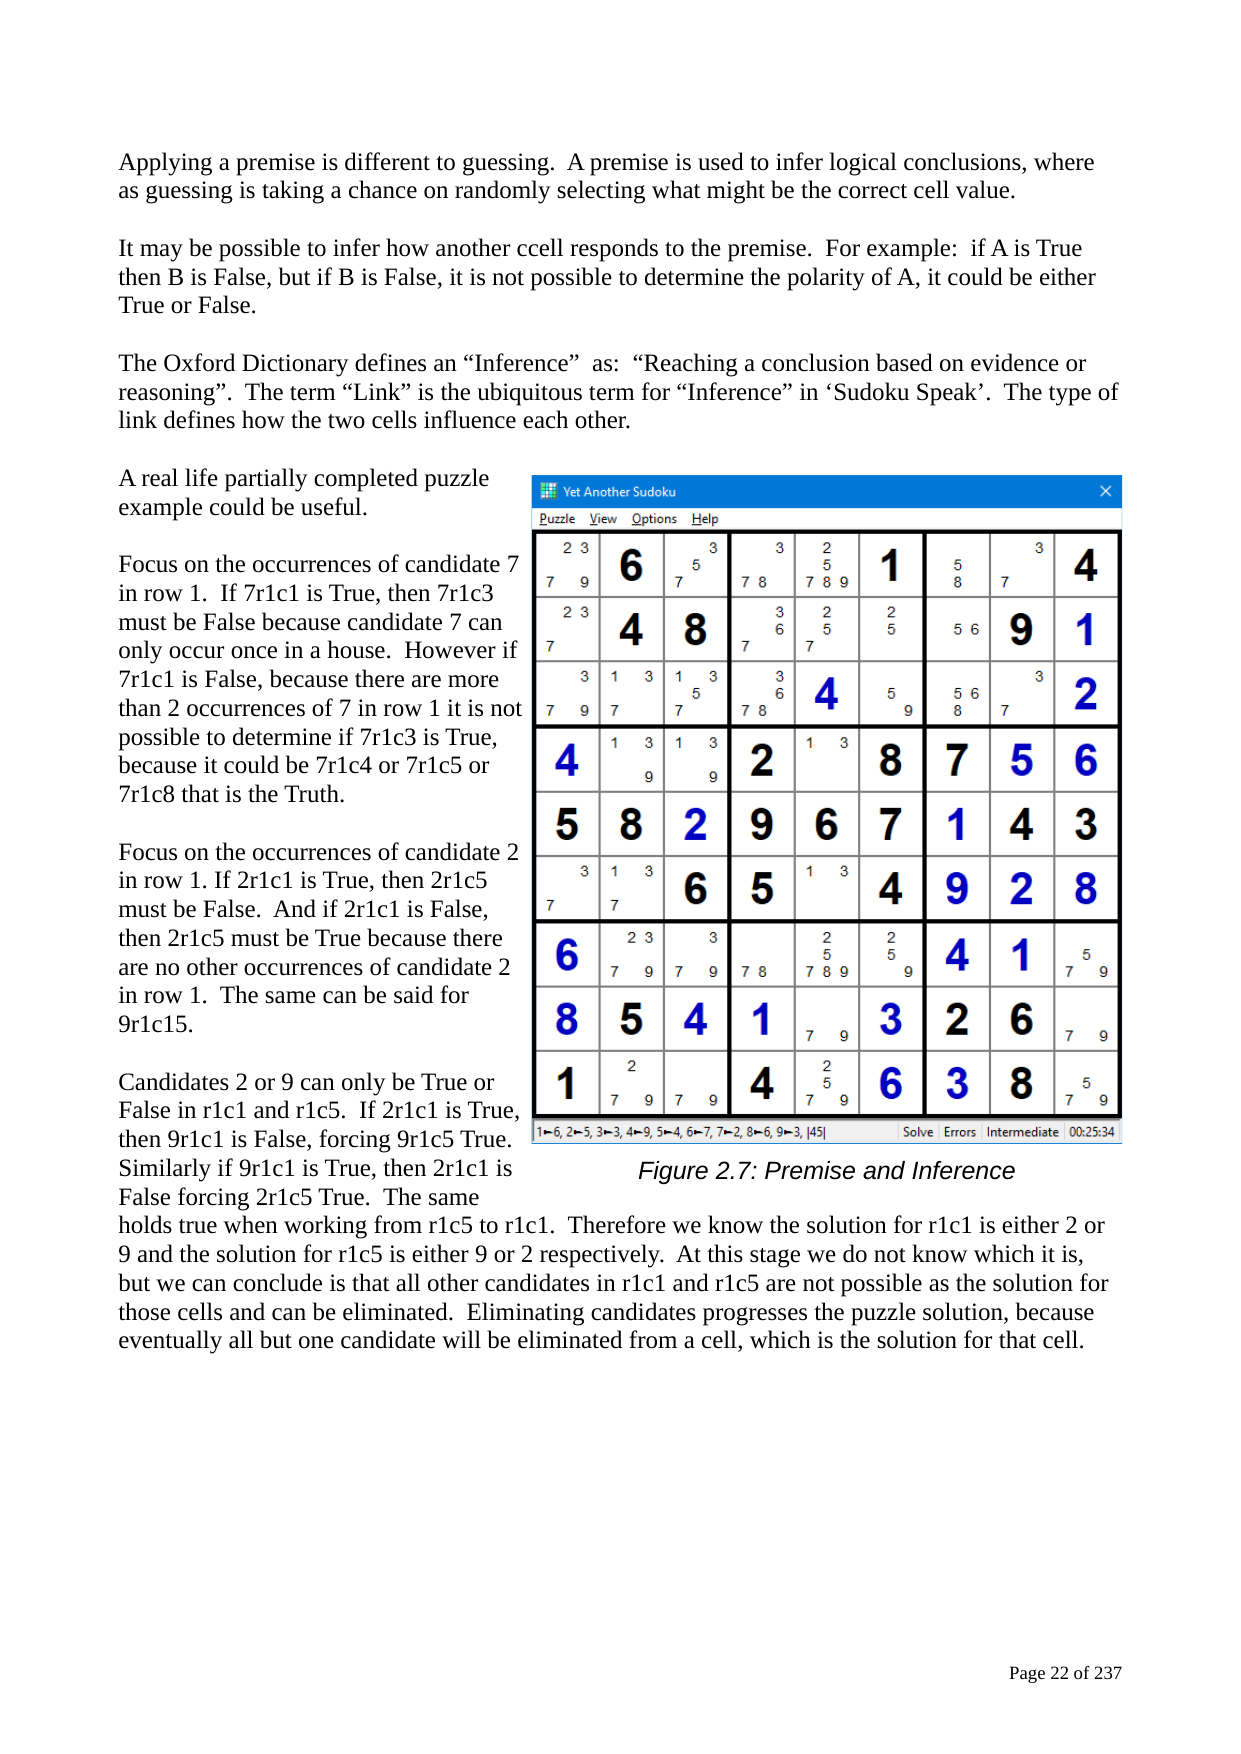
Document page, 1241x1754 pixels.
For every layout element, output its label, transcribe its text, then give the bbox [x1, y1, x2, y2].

text Focus on the occurrences of candidate 2 in row 1. If 2r1c1 is True, then 2r1c5 must be False. And if 2r1c1 is False, then 2r1c5 must be True because there are no other occurrences of candidate 2 in row 1. The same can be said for 9r1c15. [118, 837, 531, 1038]
text Candidates 2 or 9 can only be True or False in r1c1 and r1c5. If 2r1c1 is True, then 9r1c1 is False, forcing 9r1c5 True. Similarly if 9r1c1 is True, then 2r1c1 is False forcing 2r1c5 True. The same holds true when working from r1c5 to r1c1. Therefore we know the solution for r1c1 is either 2 or 9 and the solution for r1c5 is either 9 or 2 respectively. At this stage we do not know which it is, but we can conclude is that all other candidates in r1c1 and r1c5 are not possible as the solution for those cells and can be eliminated. Eliminating candidates progresses the puzzle solution, because eventually all but one candidate will be eliminated from a cell, which is the solution for that cell. [118, 1067, 1122, 1354]
text It may be possible to infer how another ccell responds to the premise. For example: if A is True then B is False, but if B is False, it is not possible to determine the polarity of A, it could be either True or False. [118, 233, 1122, 319]
text A real life partially completed puzzle example could be useful. [118, 463, 1122, 521]
text Applying a premise is different to guessing. A premise is used to infer logical conclusions, where as guessing is taking a chance on randomly selecting what might be the correct cell value. [118, 147, 1122, 204]
picture [531, 475, 1123, 1144]
text Focus on the occurrences of candidate 7 in row 1. If 7r1c1 is True, then 7r1c3 must be False because candidate 7 can only occur once in a house. However if 7r1c1 is False, because there are more than 2 occurrences of 7 in row 1 it is not possible to determine if 7r1c3 is True, because it could be 7r1c4 or 7r1c5 or 7r1c8 that is the Truth. [118, 549, 531, 808]
text The Oxford Dictionary defines an “Inference” as: “Reaching a conclusion based on evidence or reasoning”. The term “Link” is the ubiquitous term for “Inference” in ‘Sudoku Speak’. The type of link defines how the two cells influence each other. [118, 348, 1122, 434]
text Figure 2.7: Premise and Inference [532, 1144, 1122, 1185]
